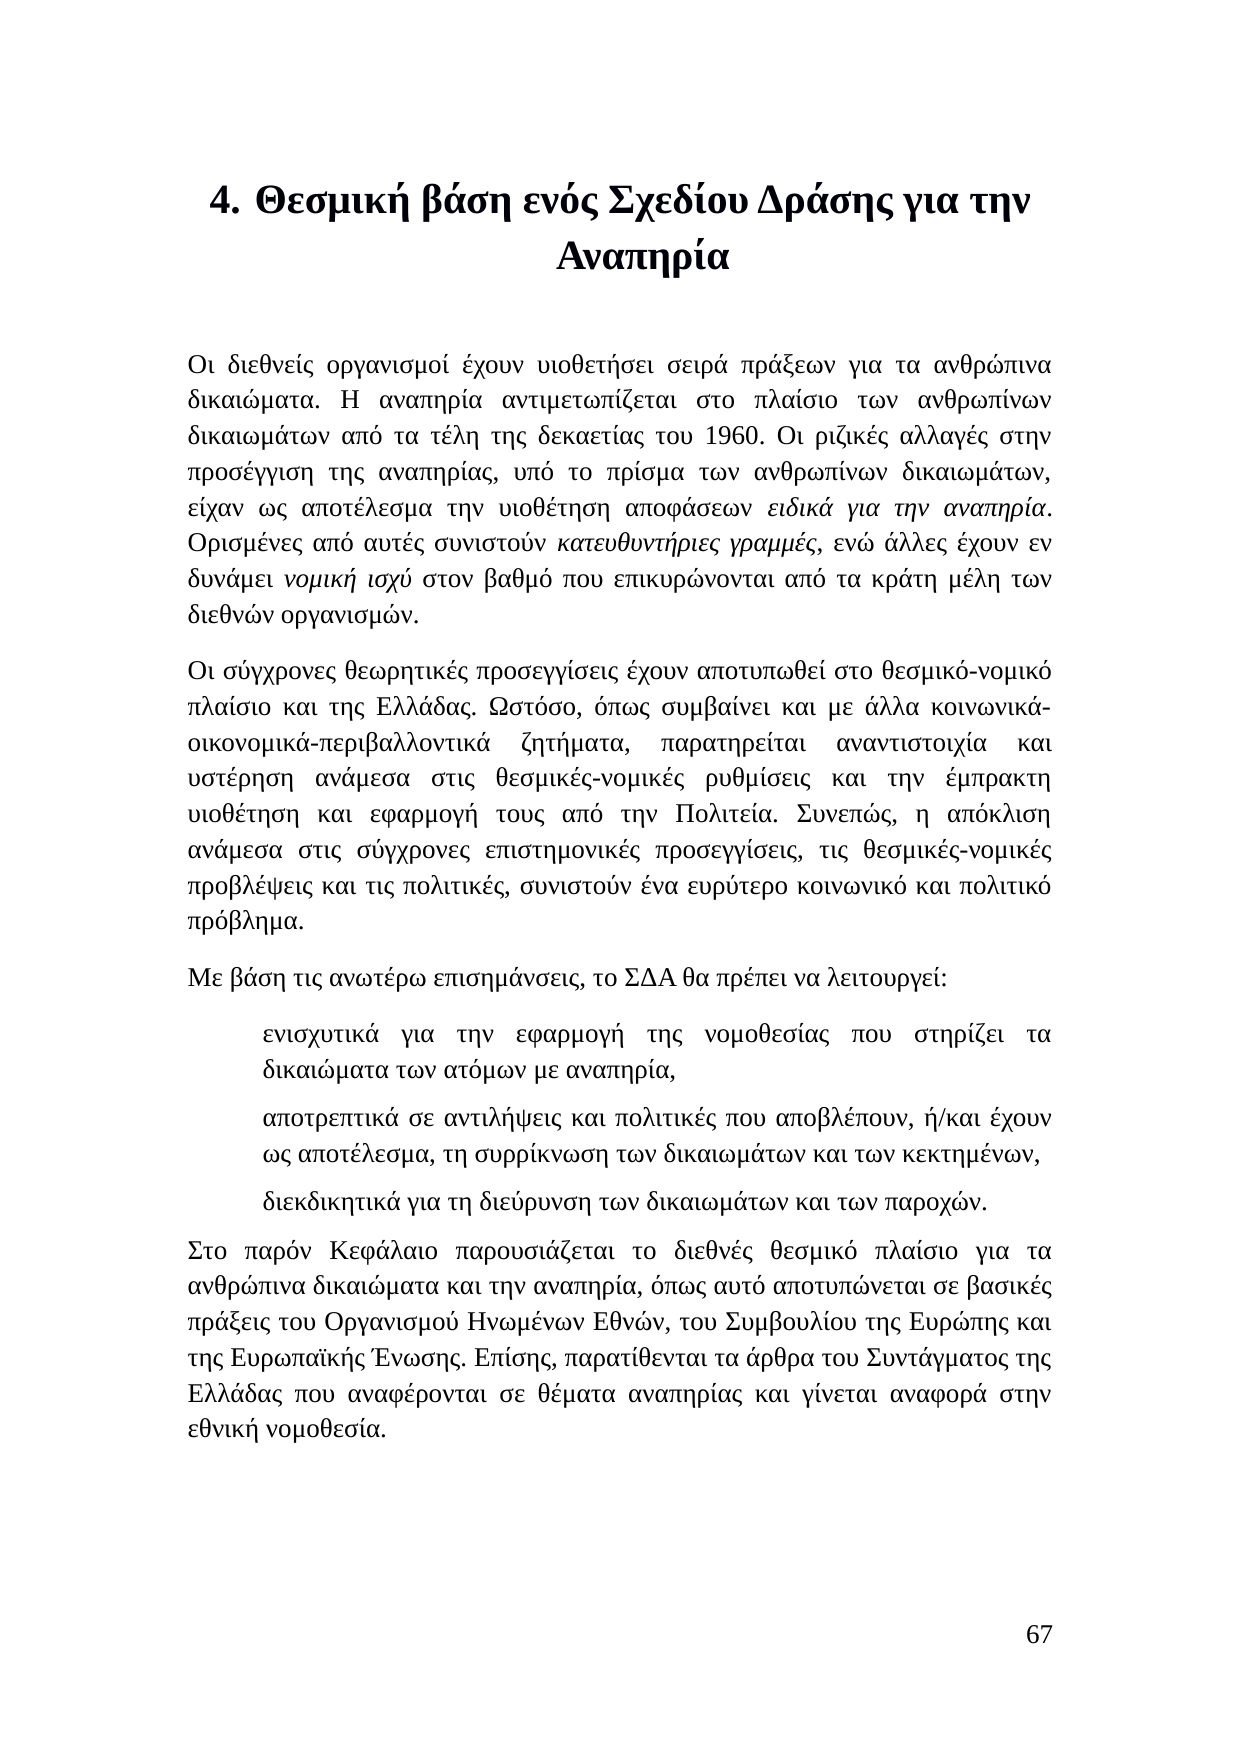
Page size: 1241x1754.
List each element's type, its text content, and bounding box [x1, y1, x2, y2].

text Με βάση τις ανωτέρω επισημάνσεις, τo ΣΔΑ θα πρέπει να λειτουργεί: [187, 961, 1053, 992]
subtitle Θεσμική βάση ενός Σχεδίου Δράσης για την Αναπηρία [187, 175, 1053, 278]
text ενισχυτικά για την εφαρμογή της νομοθεσίας που στηρίζει τα δικαιώματα των ατόμων με αναπηρία, [262, 1018, 1053, 1084]
text αποτρεπτικά σε αντιλήψεις και πολιτικές που αποβλέπουν, ή/και έχουν ως αποτέλεσμα, τη συρρίκνωση των δικαιωμάτων και των κεκτημένων, [262, 1102, 1053, 1168]
text Οι σύγχρονες θεωρητικές προσεγγίσεις έχουν αποτυπωθεί στο θεσμικό-νομικό πλαίσιο και της Ελλάδας. Ωστόσο, όπως συμβαίνει και με άλλα κοινωνικά-οικονομικά-περιβαλλοντικά ζητήματα, παρατηρείται αναντιστοιχία και υστέρηση ανάμεσα στις θεσμικές-νομικές ρυθμίσεις και την έμπρακτη υιοθέτηση και εφαρμογή τους από την Πολιτεία. Συνεπώς, η απόκλιση ανάμεσα στις σύγχρονες επιστημονικές προσεγγίσεις, τις θεσμικές-νομικές προβλέψεις και τις πολιτικές, συνιστούν ένα ευρύτερο κοινωνικό και πολιτικό πρόβλημα. [187, 654, 1053, 936]
text διεκδικητικά για τη διεύρυνση των δικαιωμάτων και των παροχών. [262, 1186, 1053, 1217]
text Στο παρόν Κεφάλαιο παρουσιάζεται το διεθνές θεσμικό πλαίσιο για τα ανθρώπινα δικαιώματα και την αναπηρία, όπως αυτό αποτυπώνεται σε βασικές πράξεις του Οργανισμού Ηνωμένων Εθνών, του Συμβουλίου της Ευρώπης και της Ευρωπαϊκής Ένωσης. Επίσης, παρατίθενται τα άρθρα του Συντάγματος της Ελλάδας που αναφέρονται σε θέματα αναπηρίας και γίνεται αναφορά στην εθνική νομοθεσία. [187, 1234, 1053, 1443]
text Οι διεθνείς οργανισμοί έχουν υιοθετήσει σειρά πράξεων για τα ανθρώπινα δικαιώματα. Η αναπηρία αντιμετωπίζεται στο πλαίσιο των ανθρωπίνων δικαιωμάτων από τα τέλη της δεκαετίας του 1960. Οι ριζικές αλλαγές στην προσέγγιση της αναπηρίας, υπό το πρίσμα των ανθρωπίνων δικαιωμάτων, είχαν ως αποτέλεσμα την υιοθέτηση αποφάσεων ειδικά για την αναπηρία. Ορισμένες από αυτές συνιστούν κατευθυντήριες γραμμές, ενώ άλλες έχουν εν δυνάμει νομική ισχύ στον βαθμό που επικυρώνονται από τα κράτη μέλη των διεθνών οργανισμών. [187, 348, 1053, 629]
